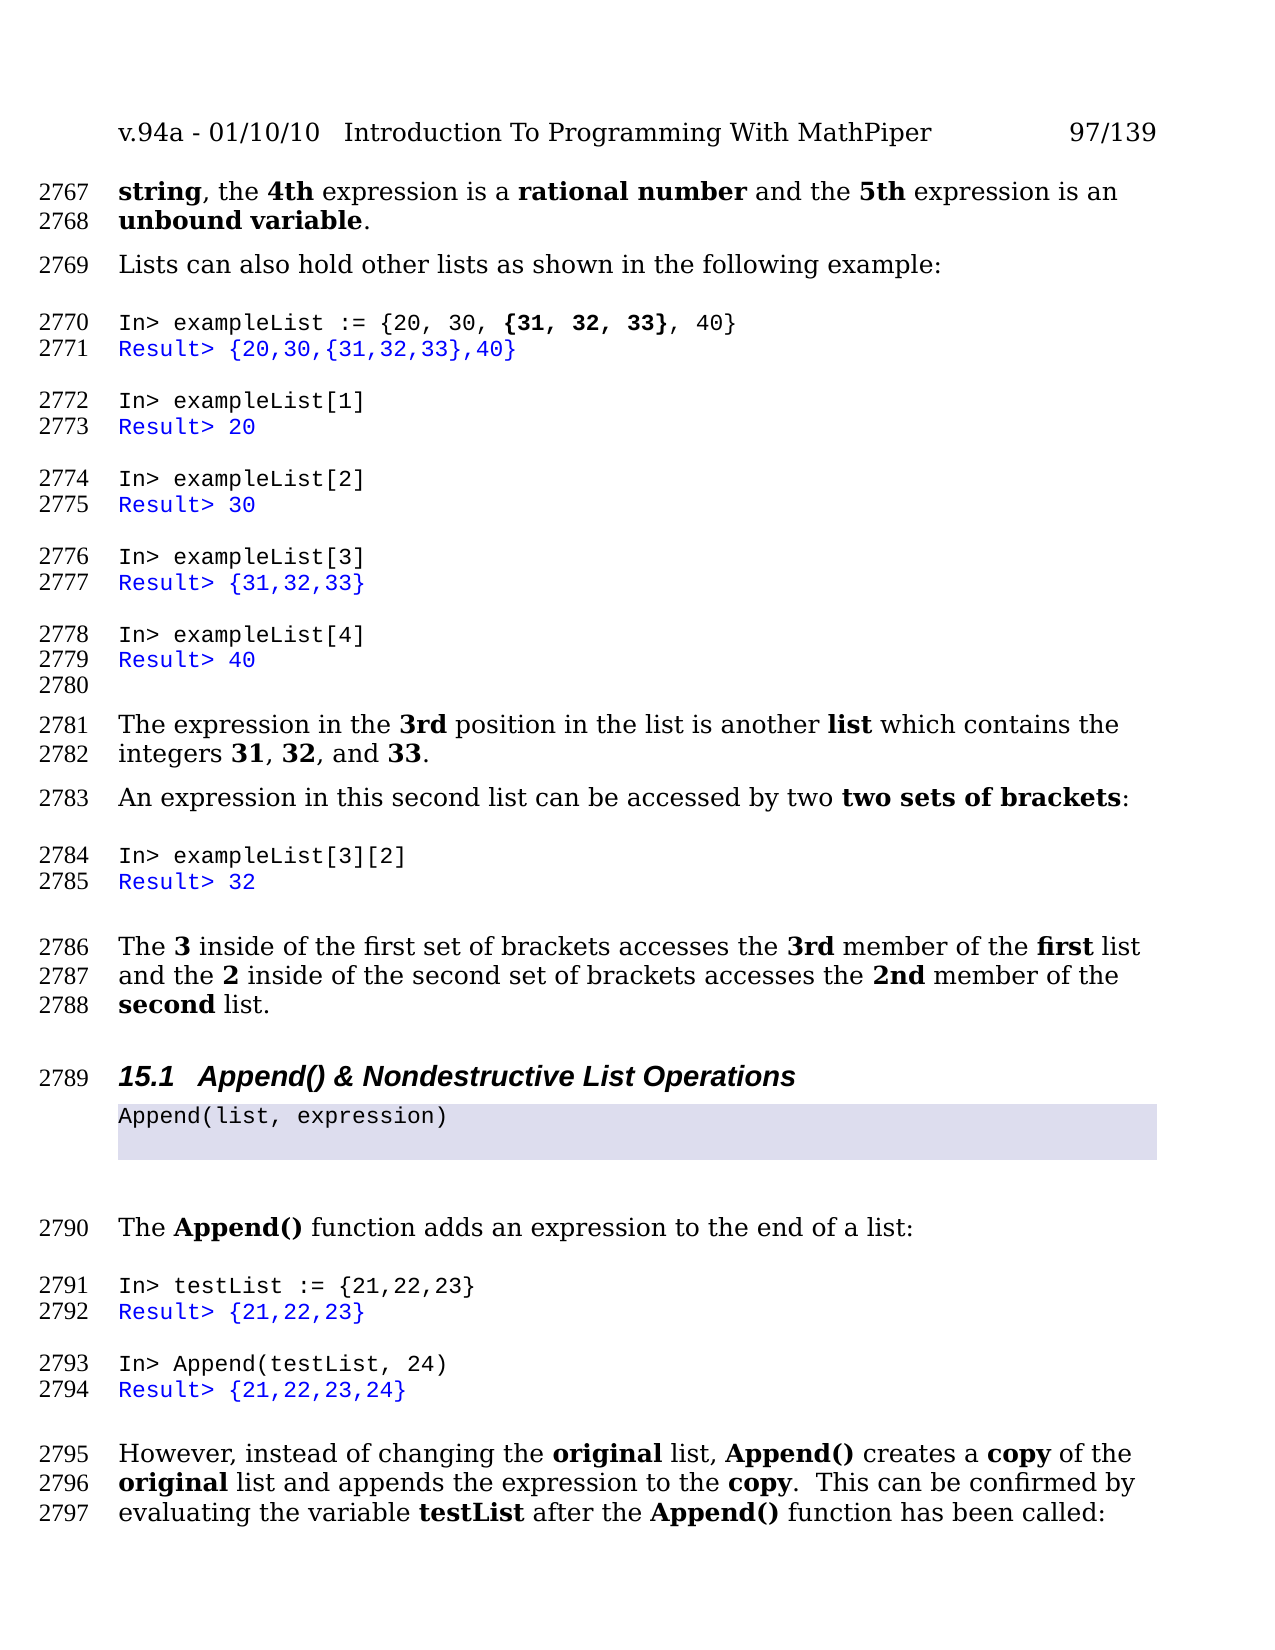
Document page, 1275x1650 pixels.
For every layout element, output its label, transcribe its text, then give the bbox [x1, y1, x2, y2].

subtitle Append() & Nondestructive List Operations [118, 1059, 1157, 1092]
text An expression in this second list can be accessed by two two sets of brackets: [118, 783, 1157, 813]
text Result> {21,22,23} [118, 1300, 1157, 1326]
table_header Append(list, expression) [118, 1104, 1157, 1160]
text The Append() function adds an expression to the end of a list: [118, 1213, 1157, 1242]
text The expression in the 3rd position in the list is another list which contains the integers 31, 32, and 33. [118, 710, 1157, 768]
text Result> 32 [118, 871, 1157, 897]
text In> exampleList[3][2] [118, 845, 1157, 871]
text In> exampleList[3] [118, 545, 1157, 571]
text string, the 4th expression is a rational number and the 5th expression is an unbound variable. [118, 177, 1157, 236]
text Result> {20,30,{31,32,33},40} [118, 338, 1157, 363]
text The 3 inside of the first set of brackets accesses the 3rd member of the first list and the 2 inside of the second set of brackets accesses the 2nd member of the second list. [118, 932, 1157, 1020]
text Lists can also hold other lists as shown in the following example: [118, 251, 1157, 280]
text Result> {21,22,23,24} [118, 1378, 1157, 1404]
text In> exampleList[2] [118, 467, 1157, 493]
text In> exampleList[4] [118, 623, 1157, 649]
text In> exampleList := {20, 30, {31, 32, 33}, 40} [118, 312, 1157, 338]
text Result> 20 [118, 415, 1157, 441]
text Result> {31,32,33} [118, 571, 1157, 597]
text Result> 30 [118, 493, 1157, 519]
text In> exampleList[1] [118, 389, 1157, 415]
text In> Append(testList, 24) [118, 1352, 1157, 1378]
text However, instead of changing the original list, Append() creates a copy of the original list and appends the expression to the copy. This can be confirmed by evaluating the variable testList after the Append() function has been called: [118, 1439, 1157, 1527]
text In> testList := {21,22,23} [118, 1274, 1157, 1300]
text Result> 40 [118, 649, 1157, 675]
